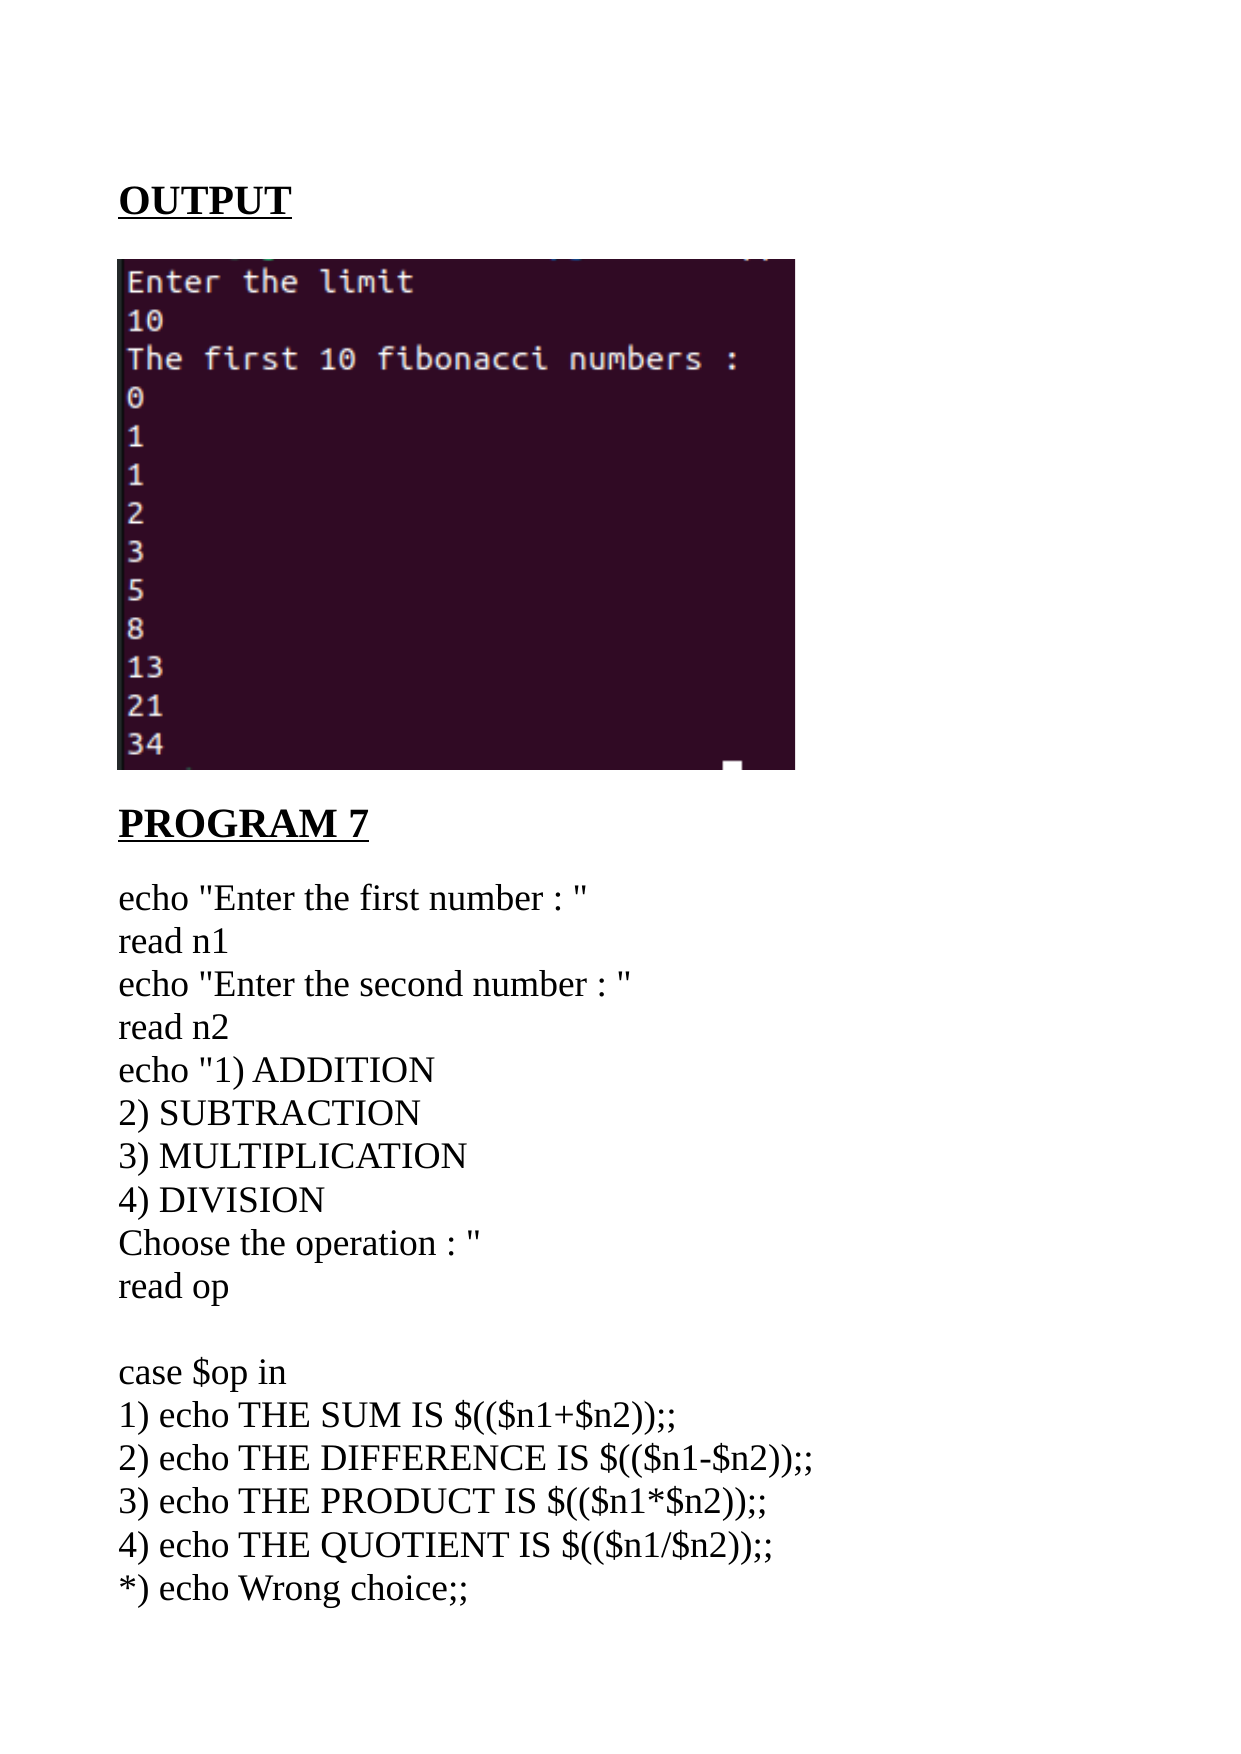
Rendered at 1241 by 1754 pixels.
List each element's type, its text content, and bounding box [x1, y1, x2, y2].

text echo "Enter the first number : " [118, 875, 1122, 918]
text 3) echo THE PRODUCT IS $(($n1*$n2));; [118, 1479, 1122, 1522]
text 2) echo THE DIFFERENCE IS $(($n1-$n2));; [118, 1436, 1122, 1479]
text echo "1) ADDITION [118, 1048, 1122, 1091]
text 2) SUBTRACTION [118, 1091, 1122, 1134]
text 3) MULTIPLICATION [118, 1134, 1122, 1177]
text OUTPUT [118, 176, 1122, 223]
picture [117, 259, 796, 770]
text read n1 [118, 918, 1122, 961]
text 1) echo THE SUM IS $(($n1+$n2));; [118, 1393, 1122, 1436]
text read n2 [118, 1004, 1122, 1048]
text case $op in [118, 1349, 1122, 1393]
text 4) DIVISION [118, 1177, 1122, 1220]
text read op [118, 1263, 1122, 1306]
text PROGRAM 7 [118, 798, 1122, 846]
text Choose the operation : " [118, 1220, 1122, 1263]
text echo "Enter the second number : " [118, 961, 1122, 1004]
text *) echo Wrong choice;; [118, 1565, 1122, 1608]
text 4) echo THE QUOTIENT IS $(($n1/$n2));; [118, 1522, 1122, 1565]
